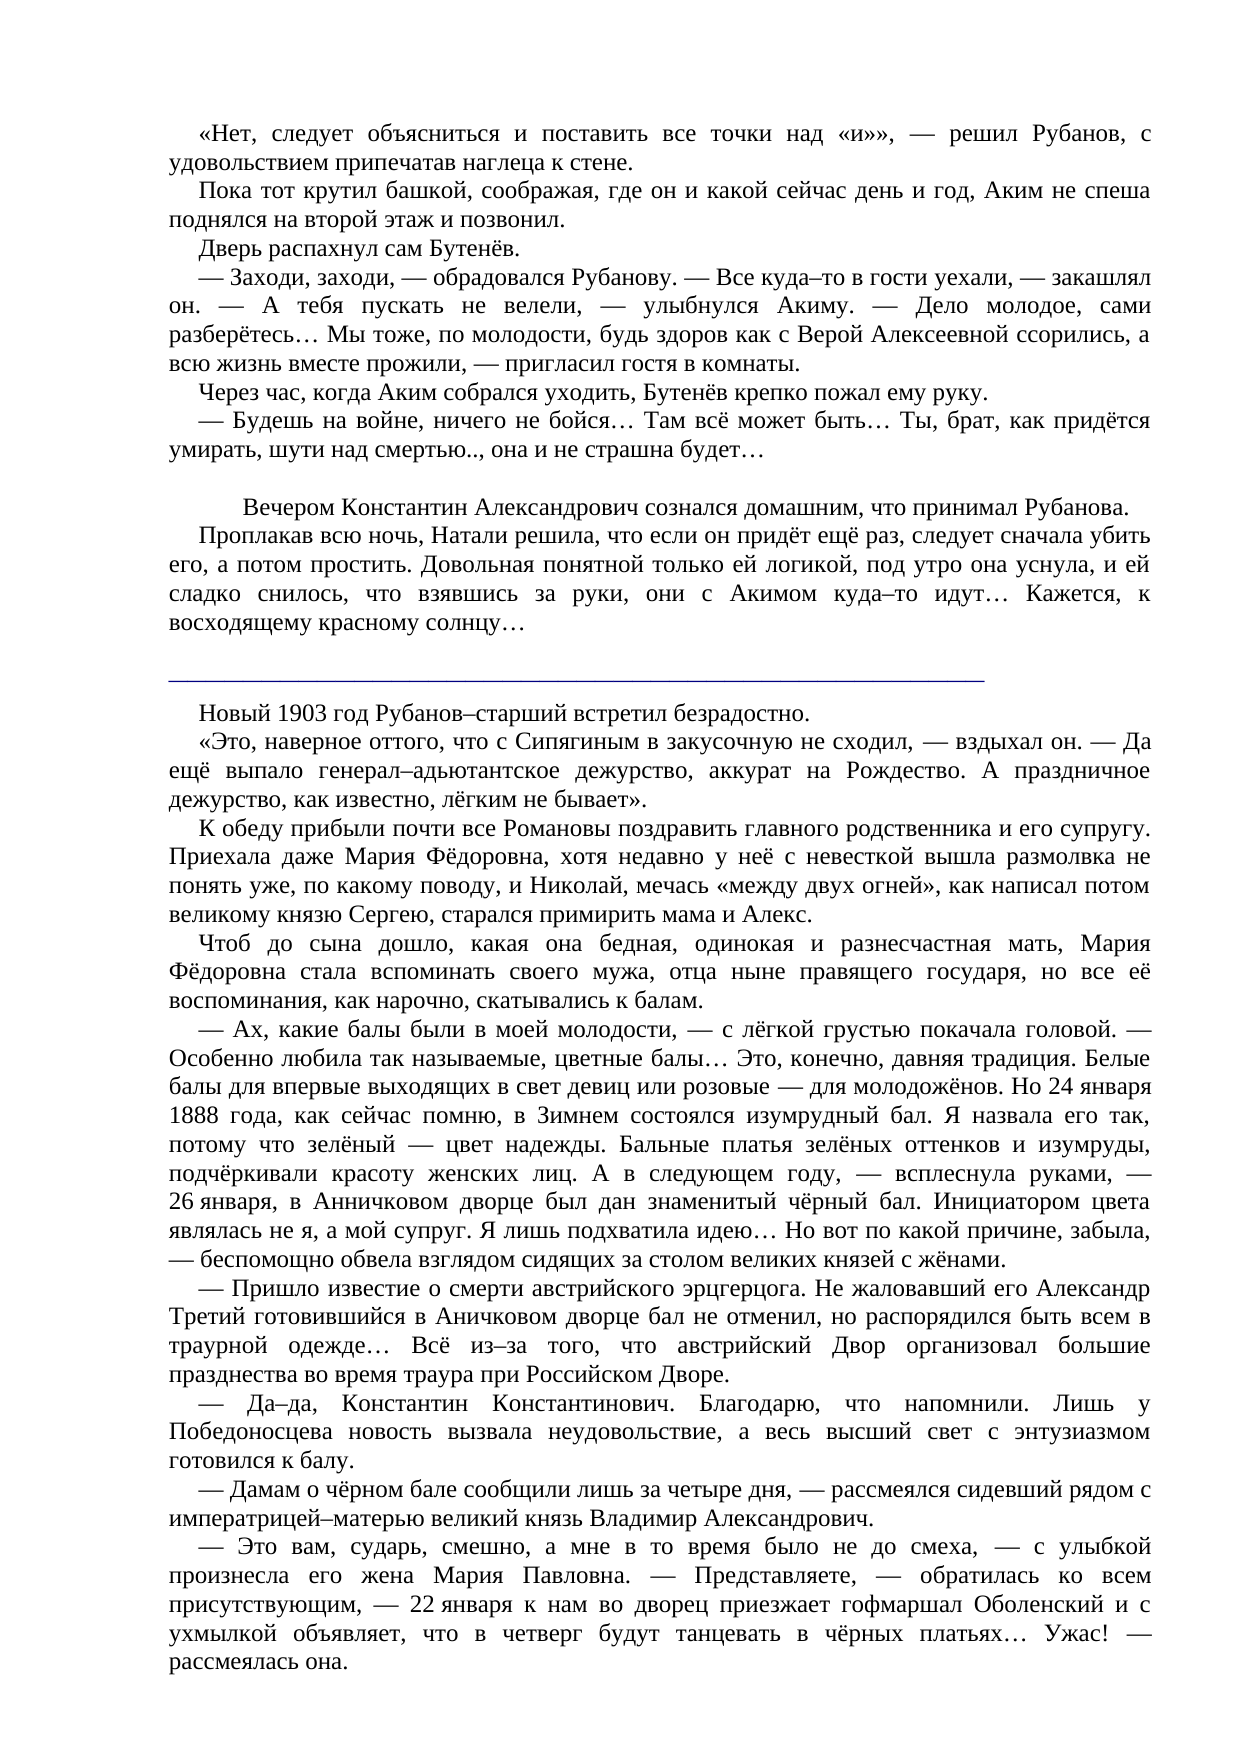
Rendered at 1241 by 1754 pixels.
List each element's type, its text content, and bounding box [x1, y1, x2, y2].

text Дверь распахнул сам Бутенёв. [169, 233, 1152, 262]
text К обеду прибыли почти все Романовы поздравить главного родственника и его супругу. Приехала даже Мария Фёдоровна, хотя недавно у неё с невесткой вышла размолвка не понять уже, по какому поводу, и Николай, мечась «между двух огней», как написал потом великому князю Сергею, старался примирить мама и Алекс. [169, 813, 1152, 928]
text — Ах, какие балы были в моей молодости, — с лёгкой грустью покачала головой. — Особенно любила так называемые, цветные балы… Это, конечно, давняя традиция. Белые балы для впервые выходящих в свет девиц или розовые — для молодожёнов. Но 24 января 1888 года, как сейчас помню, в Зимнем состоялся изумрудный бал. Я назвала его так, потому что зелёный — цвет надежды. Бальные платья зелёных оттенков и изумруды, подчёркивали красоту женских лиц. А в следующем году, — всплеснула руками, — 26 января, в Анничковом дворце был дан знаменитый чёрный бал. Инициатором цвета являлась не я, а мой супруг. Я лишь подхватила идею… Но вот по какой причине, забыла, — беспомощно обвела взглядом сидящих за столом великих князей с жёнами. [169, 1014, 1152, 1273]
text Пока тот крутил башкой, соображая, где он и какой сейчас день и год, Аким не спеша поднялся на второй этаж и позвонил. [169, 176, 1152, 233]
text Через час, когда Аким собрался уходить, Бутенёв крепко пожал ему руку. [169, 377, 1152, 406]
text Проплакав всю ночь, Натали решила, что если он придёт ещё раз, следует сначала убить его, а потом простить. Довольная понятной только ей логикой, под утро она уснула, и ей сладко снилось, что взявшись за руки, они с Акимом куда–то идут… Кажется, к восходящему красному солнцу… [169, 521, 1152, 636]
text «Нет, следует объясниться и поставить все точки над «и»», — решил Рубанов, с удовольствием припечатав наглеца к стене. [169, 118, 1152, 176]
text Вечером Константин Александрович сознался домашним, что принимал Рубанова. [169, 492, 1152, 521]
text Чтоб до сына дошло, какая она бедная, одинокая и разнесчастная мать, Мария Фёдоровна стала вспоминать своего мужа, отца ныне правящего государя, но все её воспоминания, как нарочно, скатывались к балам. [169, 928, 1152, 1014]
text «Это, наверное оттого, что с Сипягиным в закусочную не сходил, — вздыхал он. — Да ещё выпало генерал–адьютантское дежурство, аккурат на Рождество. А праздничное дежурство, как известно, лёгким не бывает». [169, 726, 1152, 813]
text Новый 1903 год Рубанов–старший встретил безрадостно. [169, 698, 1152, 726]
text — Это вам, сударь, смешно, а мне в то время было не до смеха, — с улыбкой произнесла его жена Мария Павловна. — Представляете, — обратилась ко всем присутствующим, — 22 января к нам во дворец приезжает гофмаршал Оболенский и с ухмылкой объявляет, что в четверг будут танцевать в чёрных платьях… Ужас! — рассмеялась она. [169, 1531, 1152, 1675]
text — Будешь на войне, ничего не бойся… Там всё может быть… Ты, брат, как придётся умирать, шути над смертью.., она и не страшна будет… [169, 406, 1152, 463]
text — Заходи, заходи, — обрадовался Рубанову. — Все куда–то в гости уехали, — закашлял он. — А тебя пускать не велели, — улыбнулся Акиму. — Дело молодое, сами разберётесь… Мы тоже, по молодости, будь здоров как с Верой Алексеевной ссорились, а всю жизнь вместе прожили, — пригласил гостя в комнаты. [169, 262, 1152, 377]
text — Дамам о чёрном бале сообщили лишь за четыре дня, — рассмеялся сидевший рядом с императрицей–матерью великий князь Владимир Александрович. [169, 1474, 1152, 1531]
text — Да–да, Константин Константинович. Благодарю, что напомнили. Лишь у Победоносцева новость вызвала неудовольствие, а весь высший свет с энтузиазмом готовился к балу. [169, 1388, 1152, 1474]
subtitle ____________________________________________ [169, 647, 1152, 686]
text — Пришло известие о смерти австрийского эрцгерцога. Не жаловавший его Александр Третий готовившийся в Аничковом дворце бал не отменил, но распорядился быть всем в траурной одежде… Всё из–за того, что австрийский Двор организовал большие празднества во время траура при Российском Дворе. [169, 1273, 1152, 1388]
